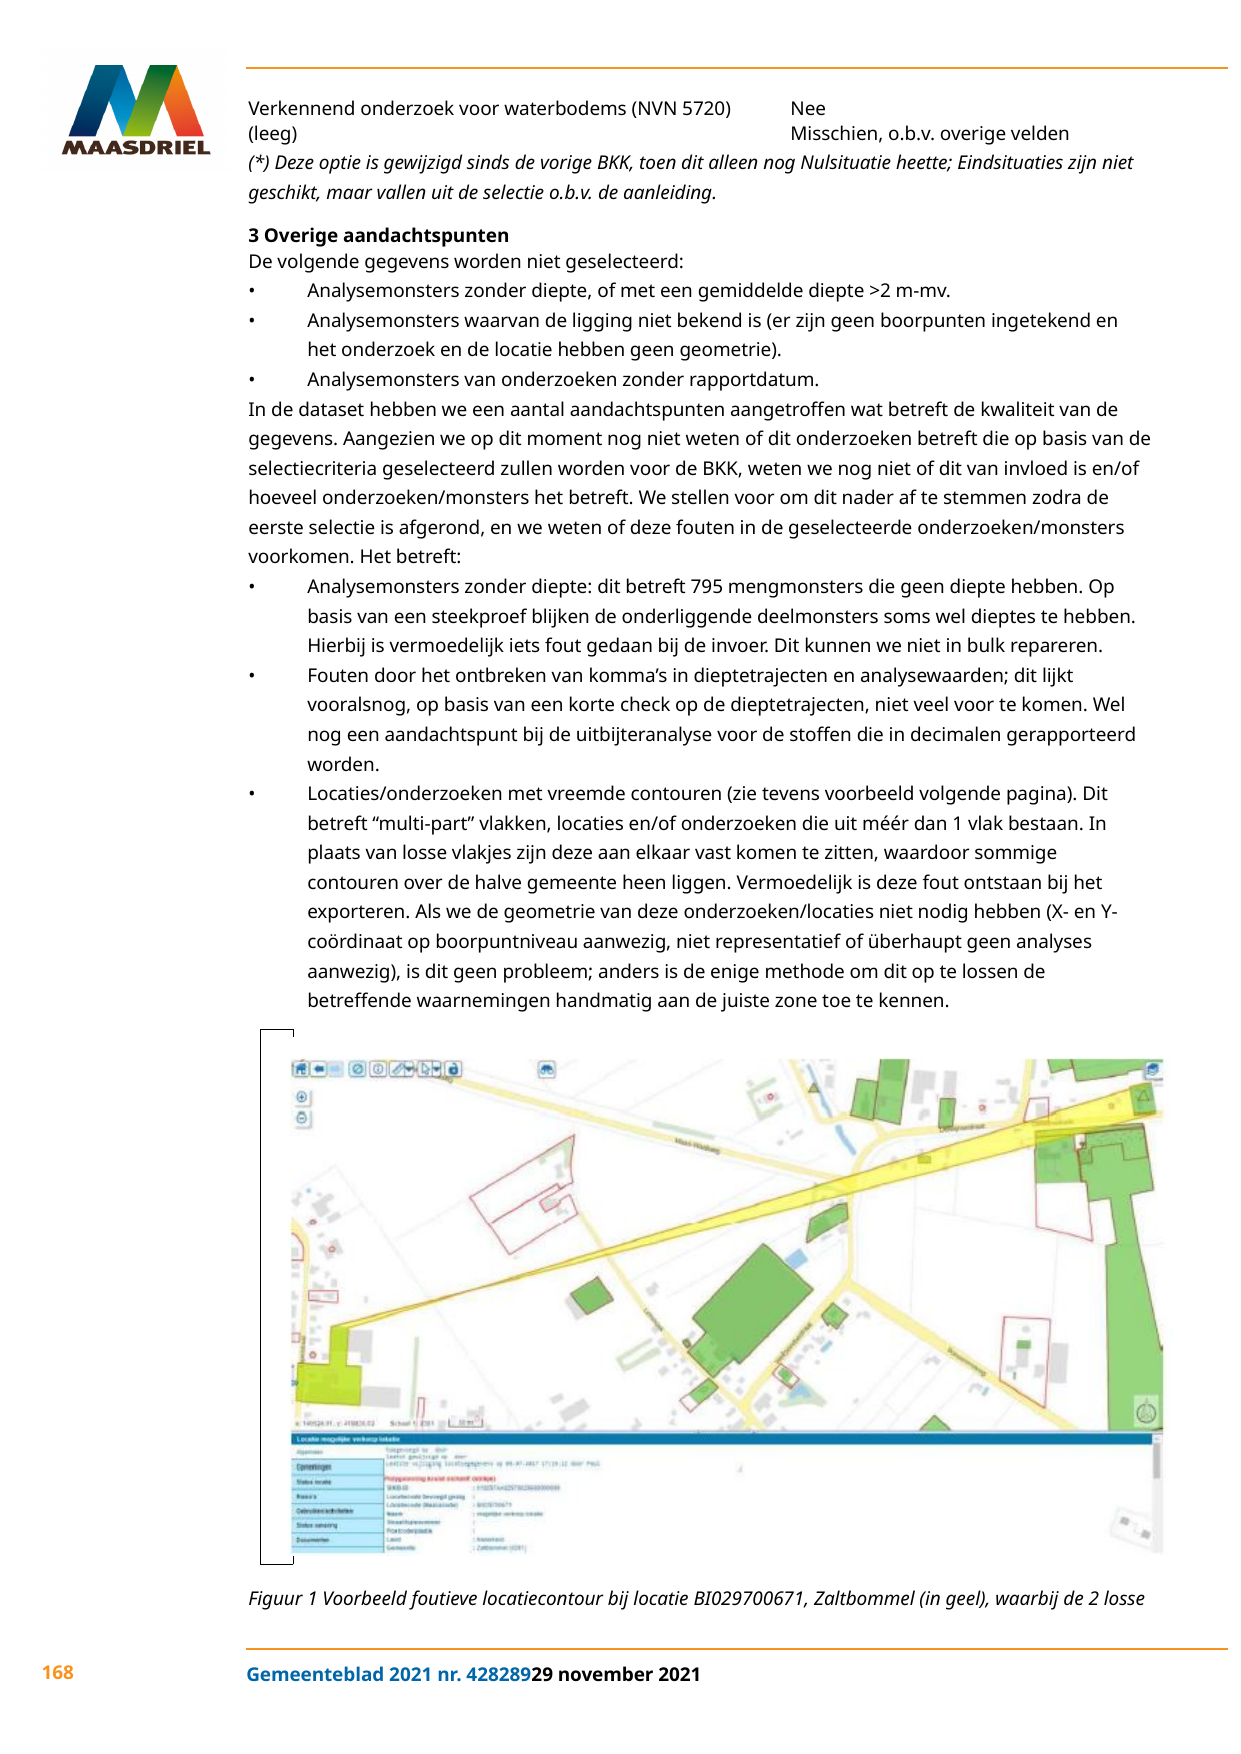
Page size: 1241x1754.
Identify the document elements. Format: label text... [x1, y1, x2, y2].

text (*) Deze optie is gewijzigd sinds de vorige BKK, toen dit alleen nog Nulsituatie heette; Eindsituaties zijn niet geschikt, maar vallen uit de selectie o.b.v. de aanleiding. [248, 149, 1152, 205]
table_cell Misschien, o.b.v. overige velden [790, 121, 1152, 146]
text 3 Overige aandachtspunten [248, 222, 1152, 248]
list Analysemonsters zonder diepte: dit betreft 795 mengmonsters die geen diepte hebben. Op basis van een steekproef blijken de onderliggende deelmonsters soms wel dieptes te hebben. Hierbij is vermoedelijk iets fout gedaan bij de invoer. Dit kunnen we niet in bulk repareren. [248, 573, 1152, 658]
list Analysemonsters zonder diepte, of met een gemiddelde diepte >2 m-mv. [248, 277, 1152, 303]
picture [41, 47, 231, 172]
picture [268, 1037, 1173, 1556]
table_cell (leeg) [248, 121, 790, 146]
list Analysemonsters van onderzoeken zonder rapportdatum. [248, 366, 1152, 392]
text In de dataset hebben we een aantal aandachtspunten aangetroffen wat betreft de kwaliteit van de gegevens. Aangezien we op dit moment nog niet weten of dit onderzoeken betreft die op basis van de selectiecriteria geselecteerd zullen worden voor de BKK, weten we nog niet of dit van invloed is en/of hoeveel onderzoeken/monsters het betreft. We stellen voor om dit nader af te stemmen zodra de eerste selectie is afgerond, en we weten of deze fouten in de geselecteerde onderzoeken/monsters voorkomen. Het betreft: [248, 396, 1152, 569]
table_cell Verkennend onderzoek voor waterbodems (NVN 5720) [248, 95, 790, 121]
list Analysemonsters waarvan de ligging niet bekend is (er zijn geen boorpunten ingetekend en het onderzoek en de locatie hebben geen geometrie). [248, 307, 1152, 362]
text De volgende gegevens worden niet geselecteerd: [248, 248, 1152, 274]
text Figuur 1 Voorbeeld foutieve locatiecontour bij locatie BI029700671, Zaltbommel (in geel), waarbij de 2 losse [248, 1585, 1152, 1611]
list Locaties/onderzoeken met vreemde contouren (zie tevens voorbeeld volgende pagina). Dit betreft “multi-part” vlakken, locaties en/of onderzoeken die uit méér dan 1 vlak bestaan. In plaats van losse vlakjes zijn deze aan elkaar vast komen te zitten, waardoor sommige contouren over de halve gemeente heen liggen. Vermoedelijk is deze fout ontstaan bij het exporteren. Als we de geometrie van deze onderzoeken/locaties niet nodig hebben (X- en Y-coördinaat op boorpuntniveau aanwezig, niet representatief of überhaupt geen analyses aanwezig), is dit geen probleem; anders is de enige methode om dit op te lossen de betreffende waarnemingen handmatig aan de juiste zone toe te kennen. [248, 780, 1152, 1013]
table_cell Nee [790, 95, 1152, 121]
list Fouten door het ontbreken van komma’s in dieptetrajecten en analysewaarden; dit lijkt vooralsnog, op basis van een korte check op de dieptetrajecten, niet veel voor te komen. Wel nog een aandachtspunt bij de uitbijteranalyse voor de stoffen die in decimalen gerapporteerd worden. [248, 662, 1152, 777]
